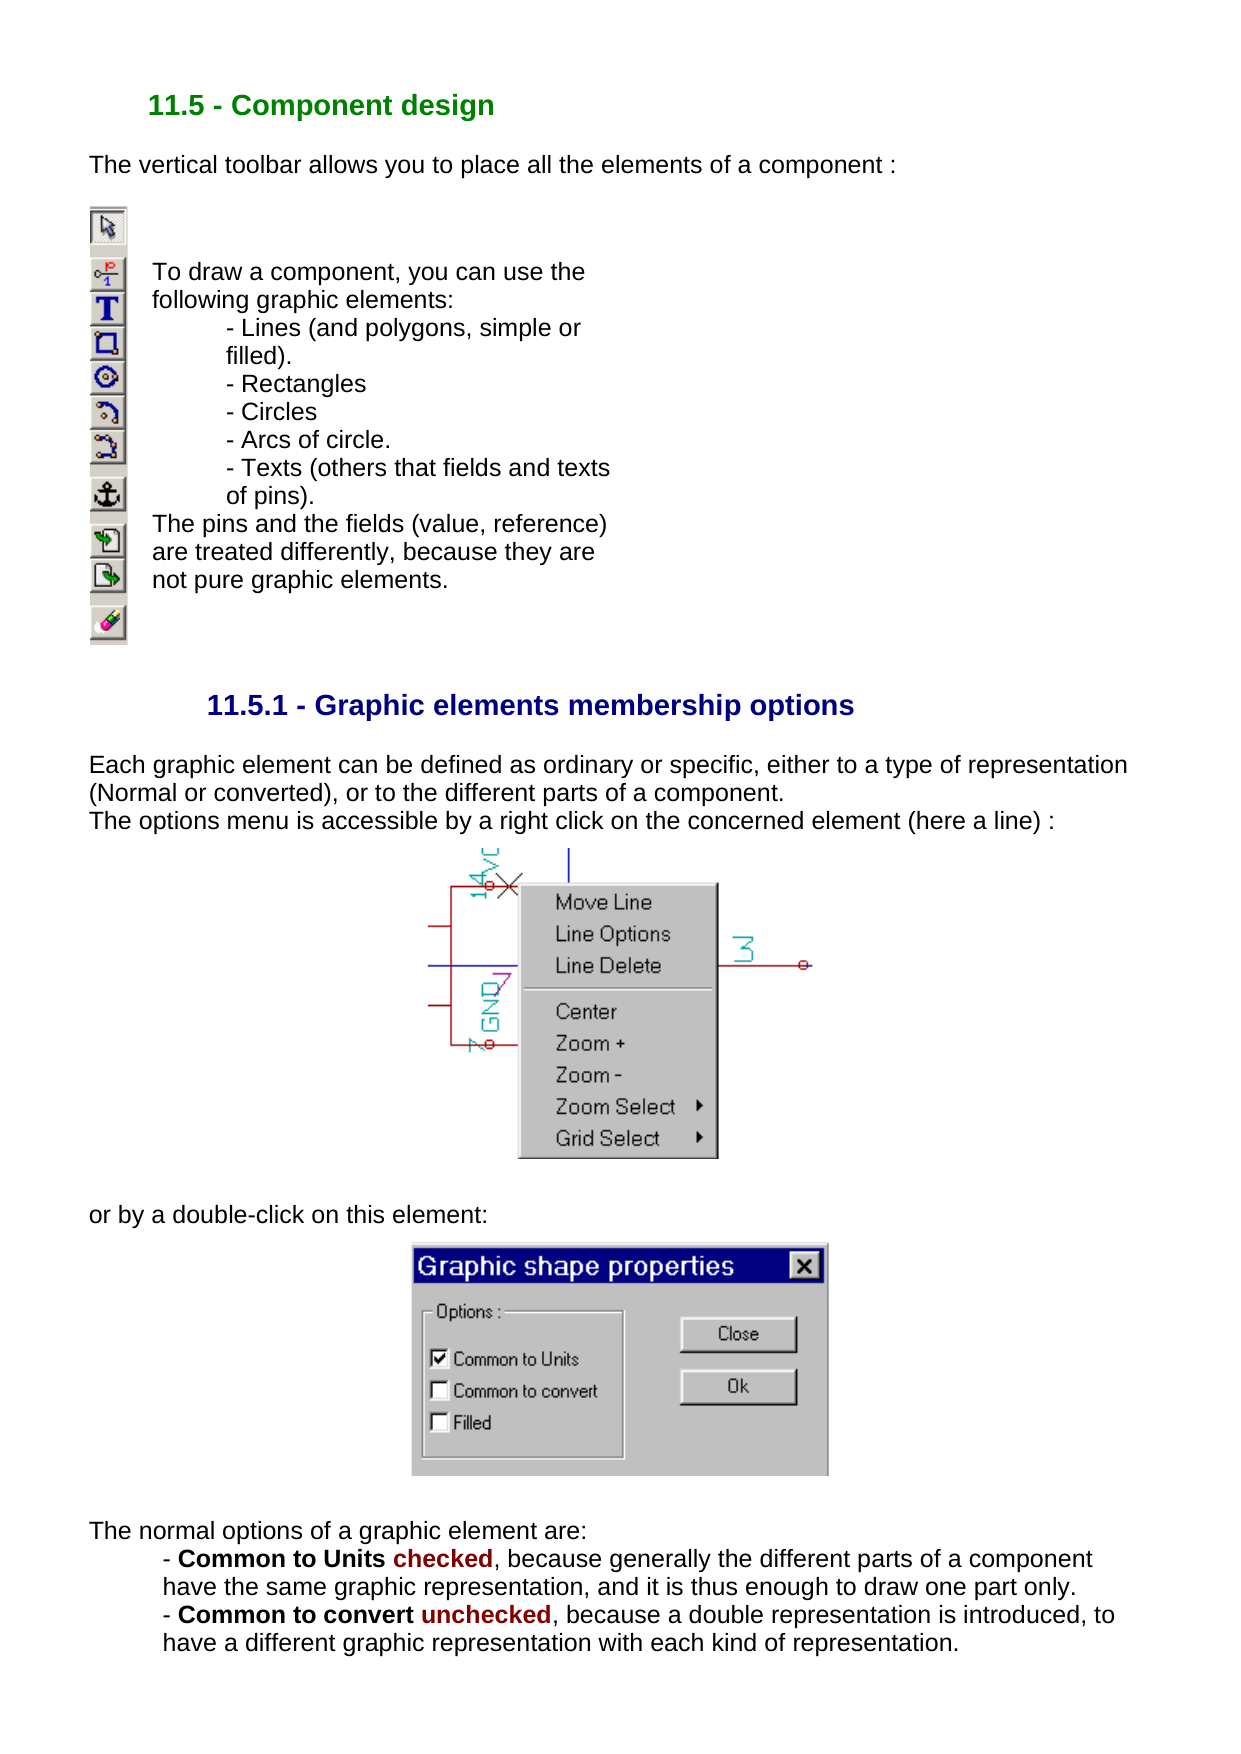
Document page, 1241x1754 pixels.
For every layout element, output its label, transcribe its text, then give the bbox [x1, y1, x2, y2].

subtitle Component design [148, 88, 1152, 121]
text The options menu is accessible by a right click on the concerned element (here a line) : [88, 807, 1152, 835]
text - Common to Units checked, because generally the different parts of a component have the same graphic representation, and it is thus enough to draw one part only. [162, 1545, 1152, 1601]
text Each graphic element can be defined as ordinary or specific, either to a type of representation (Normal or converted), or to the different parts of a component. [88, 751, 1152, 807]
table_header [128, 207, 152, 644]
text or by a double-click on this element: [88, 1200, 1152, 1228]
subtitle Graphic elements membership options [207, 689, 1152, 721]
text The vertical toolbar allows you to place all the elements of a component : [88, 151, 1152, 179]
table_header To draw a component, you can use the following graphic elements: - Lines (and polygons, simple or filled). - Rectangles - Circles - Arcs of circle. - Texts (others that fields and texts of pins). The pins and the fields (value, reference) are treated differently, because they are not pure graphic elements. [152, 207, 633, 644]
text - Common to convert unchecked, because a double representation is introduced, to have a different graphic representation with each kind of representation. [162, 1601, 1152, 1657]
text The normal options of a graphic element are: [88, 1517, 1152, 1545]
picture [90, 206, 128, 645]
